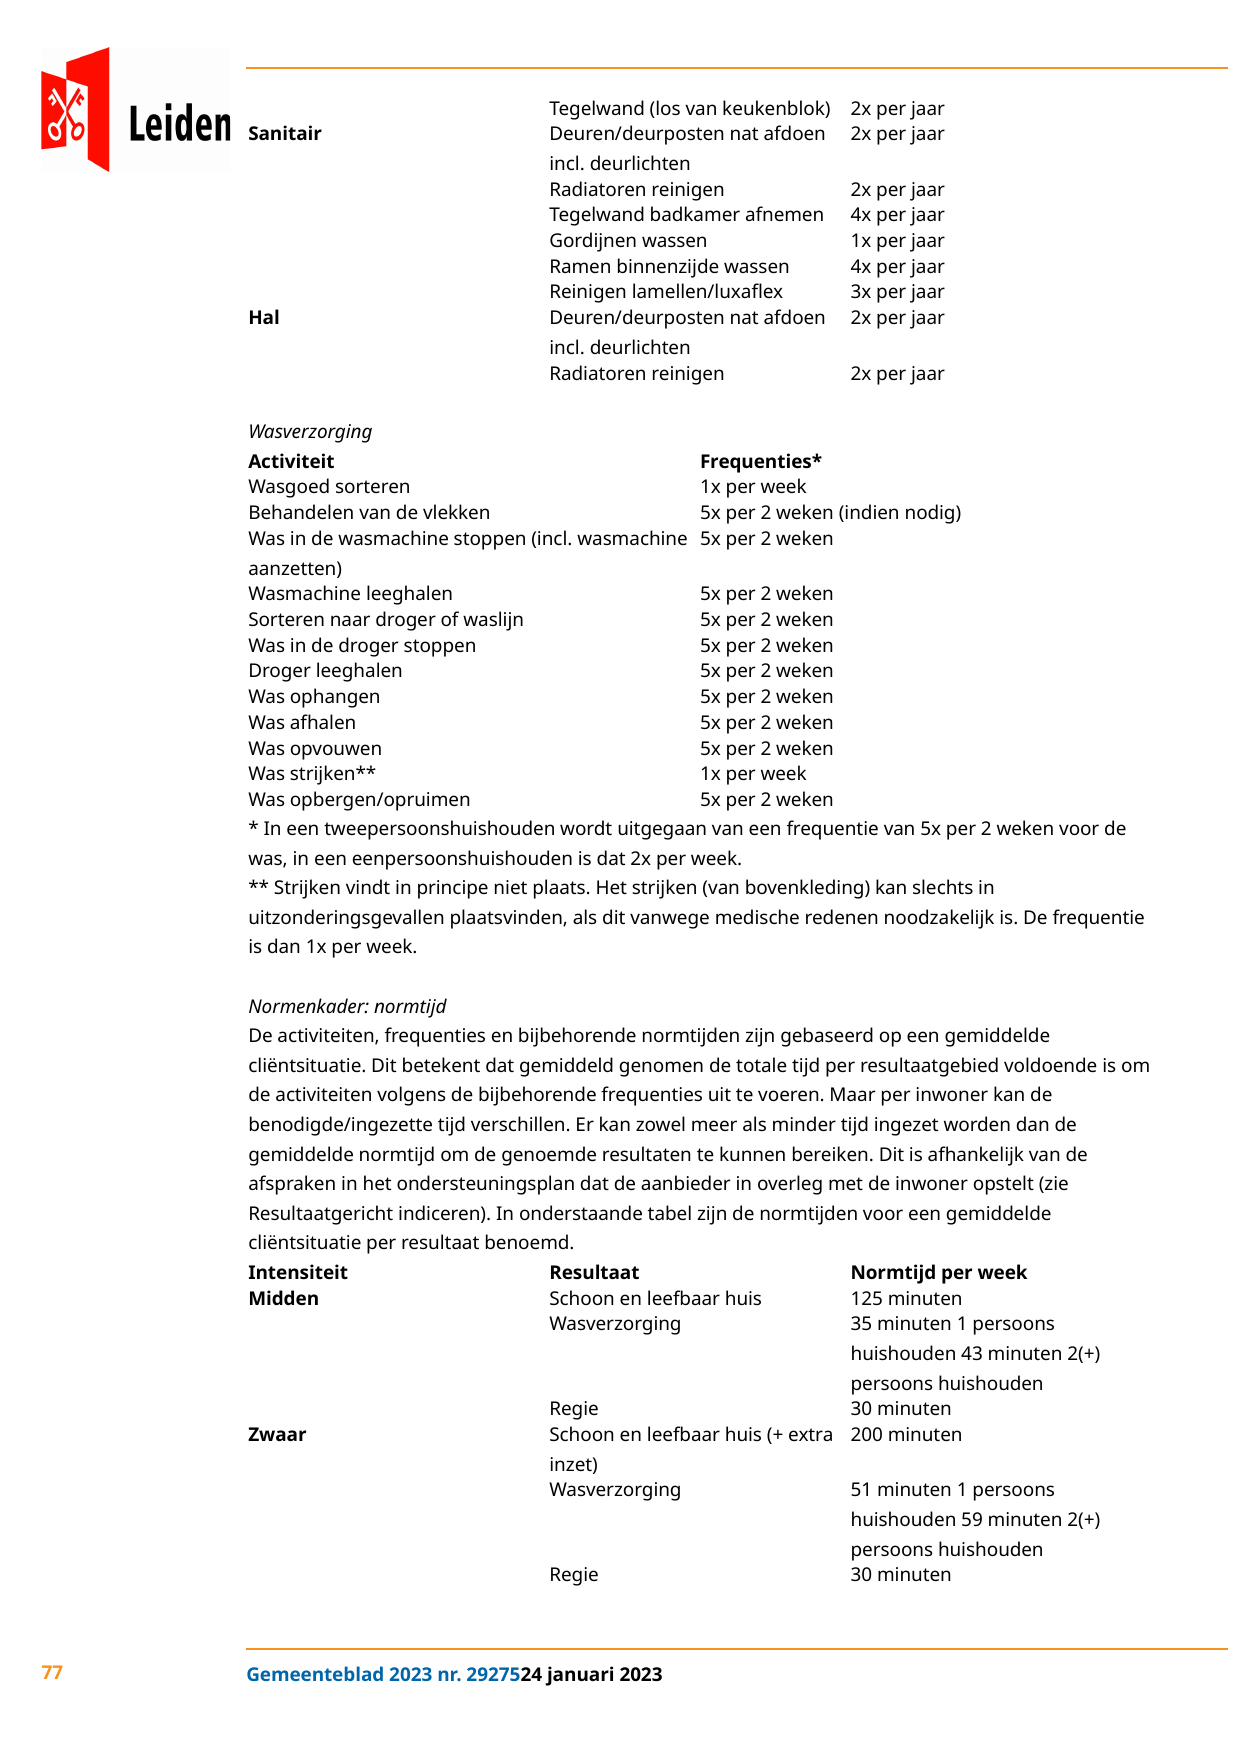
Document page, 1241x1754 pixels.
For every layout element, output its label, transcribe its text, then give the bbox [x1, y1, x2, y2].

table_cell Ramen binnenzijde wassen [549, 253, 850, 279]
table_cell 5x per 2 weken [700, 632, 1152, 658]
table_cell 200 minuten [850, 1421, 1152, 1477]
table_cell 4x per jaar [850, 202, 1152, 227]
table_cell 5x per 2 weken [700, 735, 1152, 761]
table_cell 30 minuten [850, 1396, 1152, 1421]
text ** Strijken vindt in principe niet plaats. Het strijken (van bovenkleding) kan slechts in uitzonderingsgevallen plaatsvinden, als dit vanwege medische redenen noodzakelijk is. De frequentie is dan 1x per week. [248, 874, 1152, 959]
table_cell [248, 279, 549, 304]
table_cell Regie [549, 1561, 850, 1587]
table_cell [248, 95, 549, 121]
table_cell 125 minuten [850, 1285, 1152, 1311]
table_cell [248, 1477, 549, 1561]
table_cell Radiatoren reinigen [549, 176, 850, 202]
table_cell 5x per 2 weken [700, 525, 1152, 581]
table_cell 1x per week [700, 474, 1152, 499]
table_cell [248, 227, 549, 253]
table_cell 5x per 2 weken (indien nodig) [700, 500, 1152, 525]
table_cell Tegelwand (los van keukenblok) [549, 95, 850, 121]
table_cell Wasverzorging [549, 1477, 850, 1561]
table_cell [248, 1311, 549, 1396]
table_cell [248, 1396, 549, 1421]
table_cell 2x per jaar [850, 95, 1152, 121]
table_cell [248, 1561, 549, 1587]
table_header Frequenties* [700, 448, 1152, 474]
text Wasverzorging [248, 418, 1152, 444]
text Normenkader: normtijd [248, 993, 1152, 1018]
table_cell [248, 253, 549, 279]
table_cell Wasgoed sorteren [248, 474, 700, 499]
table_cell 3x per jaar [850, 279, 1152, 304]
table_cell Wasmachine leeghalen [248, 581, 700, 606]
table_cell [248, 360, 549, 386]
table_cell Was ophangen [248, 684, 700, 709]
table_cell Radiatoren reinigen [549, 360, 850, 386]
table_cell 4x per jaar [850, 253, 1152, 279]
table_header Normtijd per week [850, 1259, 1152, 1285]
table_cell 5x per 2 weken [700, 709, 1152, 735]
table_cell [248, 176, 549, 202]
table_cell 1x per week [700, 761, 1152, 786]
table_cell 2x per jaar [850, 176, 1152, 202]
table_cell Reinigen lamellen/luxaflex [549, 279, 850, 304]
table_cell Was opvouwen [248, 735, 700, 761]
text * In een tweepersoonshuishouden wordt uitgegaan van een frequentie van 5x per 2 weken voor de was, in een eenpersoonshuishouden is dat 2x per week. [248, 815, 1152, 871]
table_cell 35 minuten 1 persoons huishouden 43 minuten 2(+) persoons huishouden [850, 1311, 1152, 1396]
table_cell 5x per 2 weken [700, 606, 1152, 632]
table_header Activiteit [248, 448, 700, 474]
table_cell Was in de droger stoppen [248, 632, 700, 658]
table_cell Midden [248, 1285, 549, 1311]
table_cell Deuren/deurposten nat afdoen incl. deurlichten [549, 305, 850, 360]
table_cell Wasverzorging [549, 1311, 850, 1396]
table_cell 5x per 2 weken [700, 658, 1152, 683]
table_cell Deuren/deurposten nat afdoen incl. deurlichten [549, 121, 850, 176]
table_cell 5x per 2 weken [700, 786, 1152, 812]
table_cell Droger leeghalen [248, 658, 700, 683]
table_cell 2x per jaar [850, 121, 1152, 176]
table_cell Schoon en leefbaar huis (+ extra inzet) [549, 1421, 850, 1477]
table_cell Regie [549, 1396, 850, 1421]
picture [41, 47, 231, 172]
table_cell Hal [248, 305, 549, 360]
table_cell 30 minuten [850, 1561, 1152, 1587]
text De activiteiten, frequenties en bijbehorende normtijden zijn gebaseerd op een gemiddelde cliëntsituatie. Dit betekent dat gemiddeld genomen de totale tijd per resultaatgebied voldoende is om de activiteiten volgens de bijbehorende frequenties uit te voeren. Maar per inwoner kan de benodigde/ingezette tijd verschillen. Er kan zowel meer als minder tijd ingezet worden dan de gemiddelde normtijd om de genoemde resultaten te kunnen bereiken. Dit is afhankelijk van de afspraken in het ondersteuningsplan dat de aanbieder in overleg met de inwoner opstelt (zie Resultaatgericht indiceren). In onderstaande tabel zijn de normtijden voor een gemiddelde cliëntsituatie per resultaat benoemd. [248, 1022, 1152, 1255]
table_cell Was afhalen [248, 709, 700, 735]
table_header Intensiteit [248, 1259, 549, 1285]
table_cell Tegelwand badkamer afnemen [549, 202, 850, 227]
table_cell 5x per 2 weken [700, 684, 1152, 709]
table_cell Zwaar [248, 1421, 549, 1477]
table_cell 1x per jaar [850, 227, 1152, 253]
table_cell Behandelen van de vlekken [248, 500, 700, 525]
table_cell Sanitair [248, 121, 549, 176]
table_cell 2x per jaar [850, 305, 1152, 360]
table_cell 51 minuten 1 persoons huishouden 59 minuten 2(+) persoons huishouden [850, 1477, 1152, 1561]
table_header Resultaat [549, 1259, 850, 1285]
table_cell Schoon en leefbaar huis [549, 1285, 850, 1311]
table_cell Was opbergen/opruimen [248, 786, 700, 812]
table_cell 5x per 2 weken [700, 581, 1152, 606]
table_cell Sorteren naar droger of waslijn [248, 606, 700, 632]
table_cell Gordijnen wassen [549, 227, 850, 253]
table_cell Was in de wasmachine stoppen (incl. wasmachine aanzetten) [248, 525, 700, 581]
table_cell [248, 202, 549, 227]
table_cell 2x per jaar [850, 360, 1152, 386]
table_cell Was strijken** [248, 761, 700, 786]
